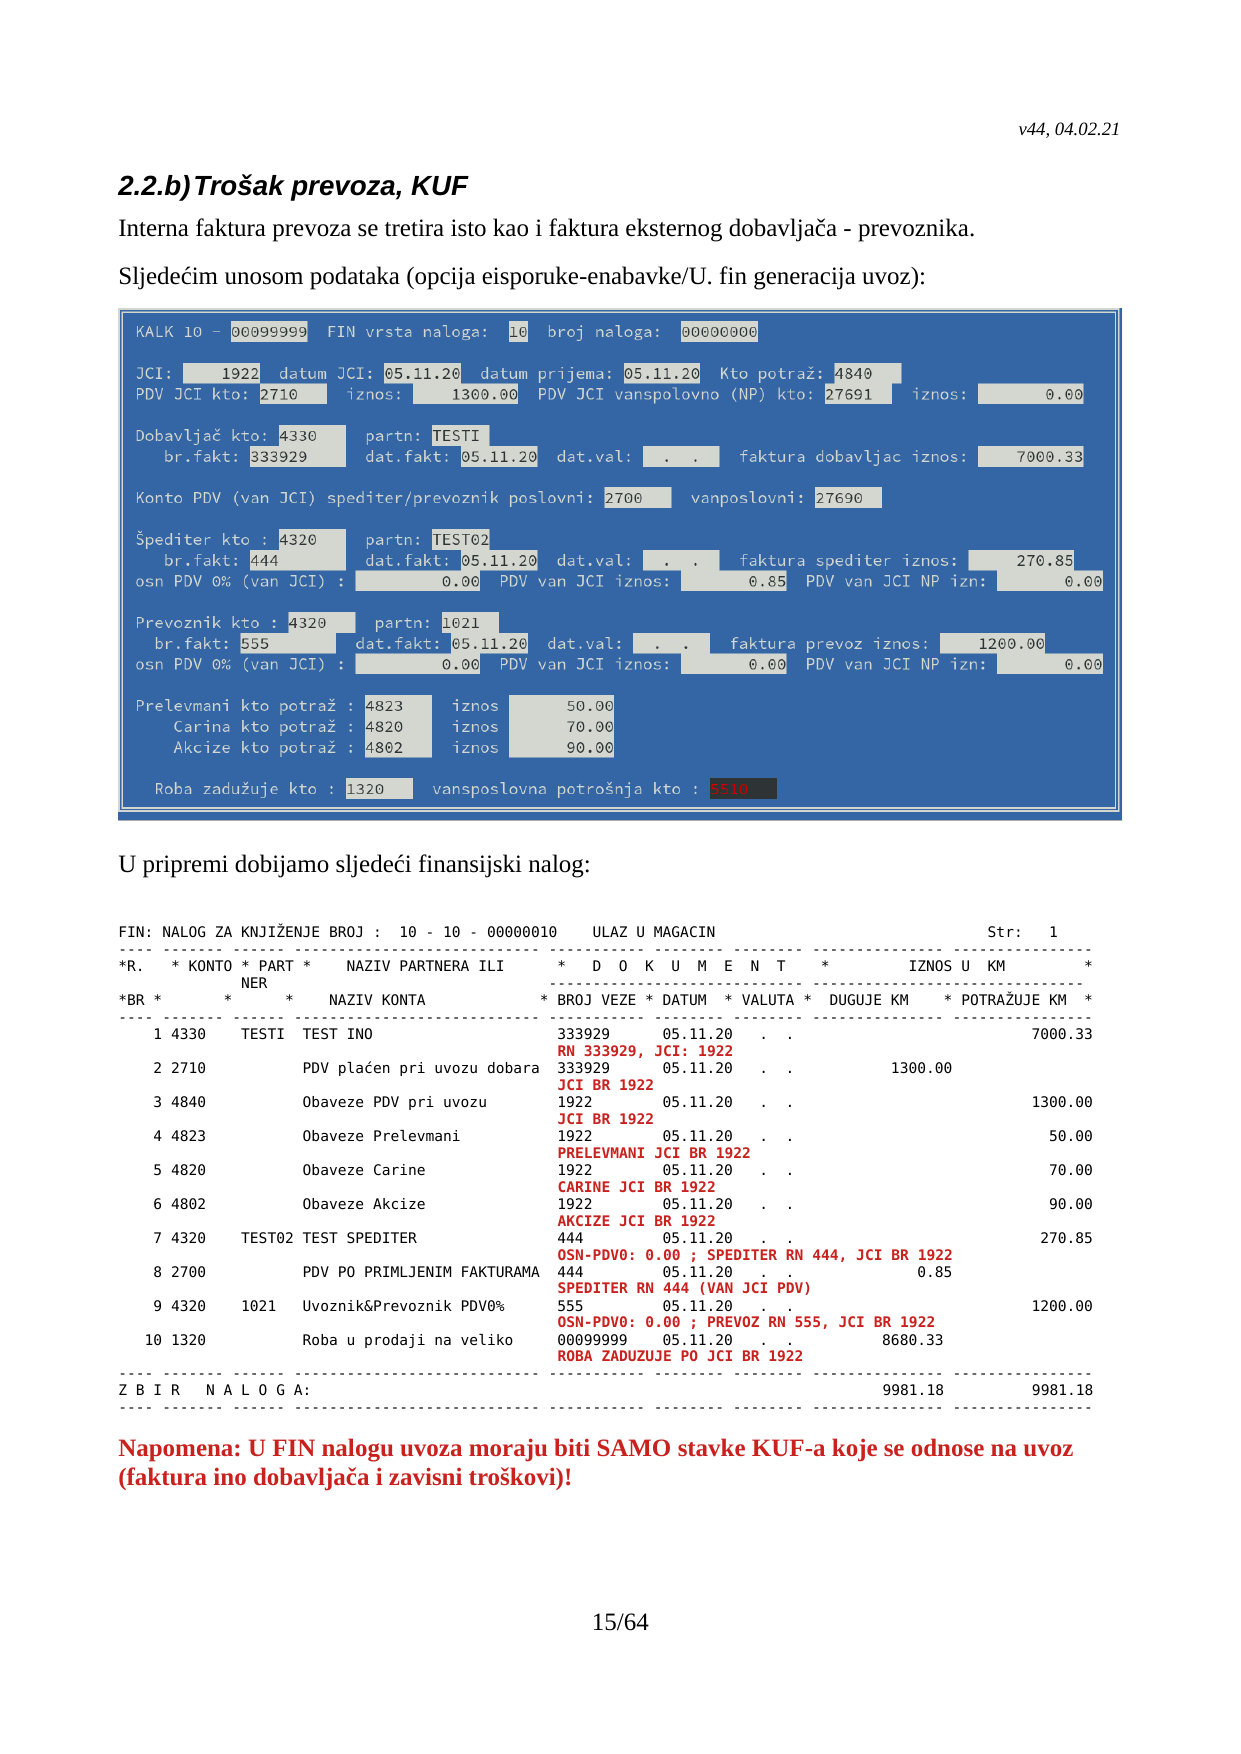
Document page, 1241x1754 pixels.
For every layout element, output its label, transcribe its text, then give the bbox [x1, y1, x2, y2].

text 7 4320 TEST02 TEST SPEDITER 444 05.11.20 . . 270.85 [118, 1229, 1122, 1246]
text 10 1320 Roba u prodaji na veliko 00099999 05.11.20 . . 8680.33 [118, 1331, 1122, 1348]
text SPEDITER RN 444 (VAN JCI PDV) [118, 1280, 1122, 1297]
text FIN: NALOG ZA KNJIŽENJE BROJ : 10 - 10 - 00000010 ULAZ U MAGACIN Str: 1 [118, 924, 1122, 941]
text JCI BR 1922 [118, 1077, 1122, 1094]
text PRELEVMANI JCI BR 1922 [118, 1144, 1122, 1162]
text AKCIZE JCI BR 1922 [118, 1212, 1122, 1229]
text 4 4823 Obaveze Prelevmani 1922 05.11.20 . . 50.00 [118, 1128, 1122, 1144]
text *BR * * * NAZIV KONTA * BROJ VEZE * DATUM * VALUTA * DUGUJE KM * POTRAŽUJE KM * [118, 992, 1122, 1009]
text 1 4330 TESTI TEST INO 333929 05.11.20 . . 7000.33 [118, 1026, 1122, 1043]
text CARINE JCI BR 1922 [118, 1178, 1122, 1196]
text 5 4820 Obaveze Carine 1922 05.11.20 . . 70.00 [118, 1162, 1122, 1178]
text NER ----------------------------- ------------------------------- [118, 975, 1122, 992]
text 3 4840 Obaveze PDV pri uvozu 1922 05.11.20 . . 1300.00 [118, 1094, 1122, 1111]
text JCI BR 1922 [118, 1111, 1122, 1128]
text 9 4320 1021 Uvoznik&Prevoznik PDV0% 555 05.11.20 . . 1200.00 [118, 1297, 1122, 1314]
text Interna faktura prevoza se tretira isto kao i faktura eksternog dobavljača - prevoznika. [118, 213, 1122, 242]
text OSN-PDV0: 0.00 ; SPEDITER RN 444, JCI BR 1922 [118, 1246, 1122, 1263]
text Napomena: U FIN nalogu uvoza moraju biti SAMO stavke KUF-a koje se odnose na uvoz (faktura ino dobavljača i zavisni troškovi)! [118, 1433, 1122, 1491]
text ---- ------- ------ ---------------------------- ----------- -------- -------- --------------- ---------------- [118, 1365, 1122, 1382]
picture [118, 308, 1123, 821]
text 2 2710 PDV plaćen pri uvozu dobara 333929 05.11.20 . . 1300.00 [118, 1060, 1122, 1077]
text 6 4802 Obaveze Akcize 1922 05.11.20 . . 90.00 [118, 1196, 1122, 1212]
subtitle Trošak prevoza, KUF [118, 169, 1122, 201]
text ---- ------- ------ ---------------------------- ----------- -------- -------- --------------- ---------------- [118, 1009, 1122, 1026]
text ---- ------- ------ ---------------------------- ----------- -------- -------- --------------- ---------------- [118, 1399, 1122, 1416]
text RN 333929, JCI: 1922 [118, 1043, 1122, 1060]
text *R. * KONTO * PART * NAZIV PARTNERA ILI * D O K U M E N T * IZNOS U KM * [118, 958, 1122, 975]
text Z B I R N A L O G A: 9981.18 9981.18 [118, 1382, 1122, 1399]
text 8 2700 PDV PO PRIMLJENIM FAKTURAMA 444 05.11.20 . . 0.85 [118, 1263, 1122, 1280]
text Sljedećim unosom podataka (opcija eisporuke-enabavke/U. fin generacija uvoz): [118, 261, 1122, 290]
text OSN-PDV0: 0.00 ; PREVOZ RN 555, JCI BR 1922 [118, 1314, 1122, 1331]
text U pripremi dobijamo sljedeći finansijski nalog: [118, 849, 1122, 878]
text ROBA ZADUZUJE PO JCI BR 1922 [118, 1348, 1122, 1365]
text ---- ------- ------ ---------------------------- ----------- -------- -------- --------------- ---------------- [118, 941, 1122, 958]
